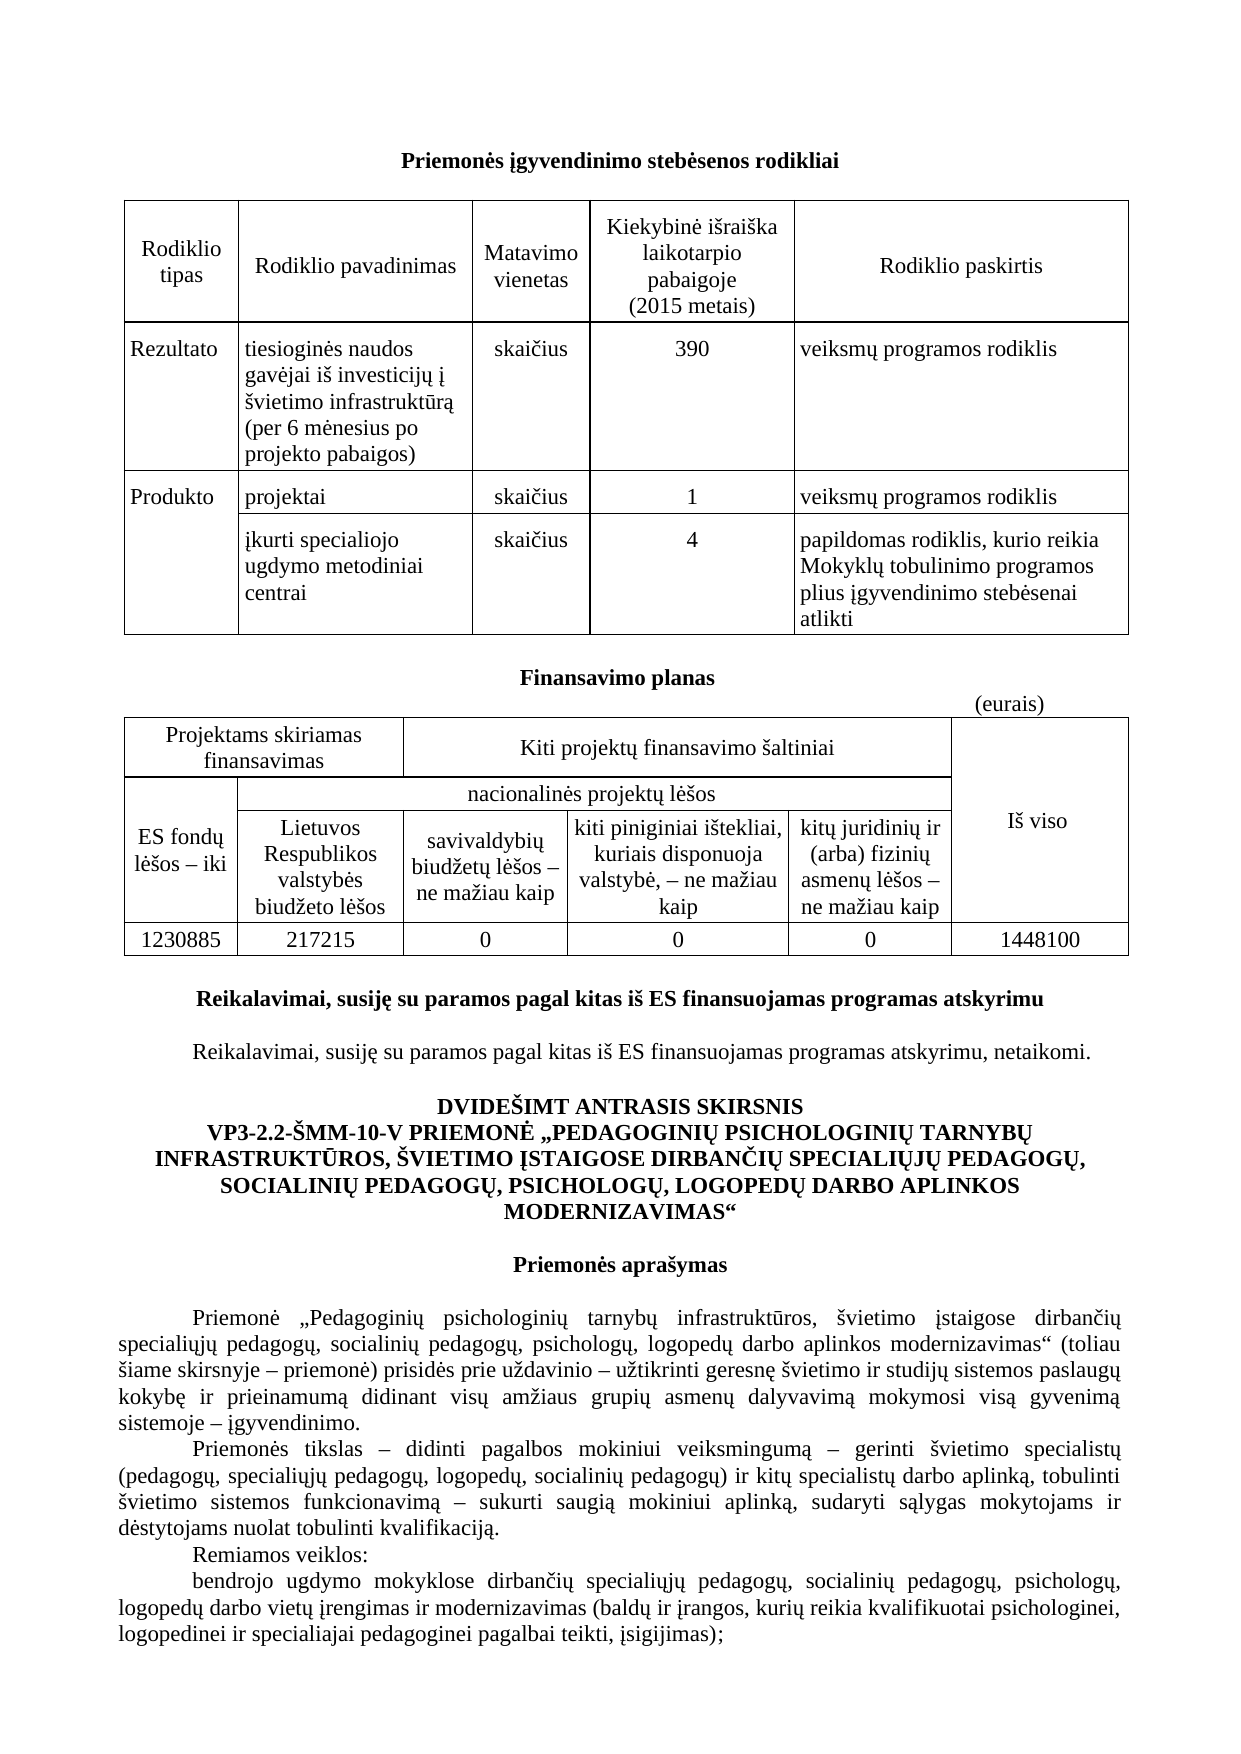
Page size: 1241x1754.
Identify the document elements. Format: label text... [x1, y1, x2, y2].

table_cell 390 [591, 323, 794, 470]
table_header Iš viso [952, 718, 1128, 922]
text Priemonė „Pedagoginių psichologinių tarnybų infrastruktūros, švietimo įstaigose dirbančių specialiųjų pedagogų, socialinių pedagogų, psichologų, logopedų darbo aplinkos modernizavimas“ (toliau šiame skirsnyje – priemonė) prisidės prie uždavinio – užtikrinti geresnę švietimo ir studijų sistemos paslaugų kokybę ir prieinamumą didinant visų amžiaus grupių asmenų dalyvavimą mokymosi visą gyvenimą sistemoje – įgyvendinimo. [118, 1304, 1122, 1435]
table_header Projektams skiriamas finansavimas [125, 718, 403, 776]
table_cell įkurti specialiojo ugdymo metodiniai centrai [239, 514, 472, 634]
table_cell Lietuvos Respublikos valstybės biudžeto lėšos [238, 811, 403, 922]
text Priemonės aprašymas [118, 1251, 1122, 1277]
table_header Kiekybinė išraiška laikotarpio pabaigoje (2015 metais) [591, 201, 794, 321]
table_cell kiti piniginiai ištekliai, kuriais disponuoja valstybė, – ne mažiau kaip [568, 811, 788, 922]
text Finansavimo planas [118, 664, 1122, 691]
table_cell veiksmų programos rodiklis [795, 323, 1128, 470]
text Priemonės tikslas – didinti pagalbos mokiniui veiksmingumą – gerinti švietimo specialistų (pedagogų, specialiųjų pedagogų, logopedų, socialinių pedagogų) ir kitų specialistų darbo aplinką, tobulinti švietimo sistemos funkcionavimą – sukurti saugią mokiniui aplinką, sudaryti sąlygas mokytojams ir dėstytojams nuolat tobulinti kvalifikaciją. [118, 1435, 1122, 1541]
table_cell skaičius [473, 514, 589, 634]
table_cell papildomas rodiklis, kurio reikia Mokyklų tobulinimo programos plius įgyvendinimo stebėsenai atlikti [795, 514, 1128, 634]
text Priemonės įgyvendinimo stebėsenos rodikliai [118, 147, 1122, 173]
table_header Kiti projektų finansavimo šaltiniai [404, 718, 951, 776]
table_header Rodiklio tipas [125, 201, 238, 321]
text Reikalavimai, susiję su paramos pagal kitas iš ES finansuojamas programas atskyrimu, netaikomi. [118, 1038, 1122, 1064]
text Reikalavimai, susiję su paramos pagal kitas iš ES finansuojamas programas atskyrimu [118, 985, 1122, 1011]
table_cell 217215 [238, 923, 403, 955]
text VP3-2.2-ŠMM-10-V PRIEMONĖ „PEDAGOGINIŲ PSICHOLOGINIŲ TARNYBŲ INFRASTRUKTŪROS, ŠVIETIMO ĮSTAIGOSE DIRBANČIŲ SPECIALIŲJŲ PEDAGOGŲ, SOCIALINIŲ PEDAGOGŲ, PSICHOLOGŲ, LOGOPEDŲ DARBO APLINKOS MODERNIZAVIMAS“ [118, 1119, 1122, 1224]
table_cell skaičius [473, 471, 589, 512]
table_cell tiesioginės naudos gavėjai iš investicijų į švietimo infrastruktūrą (per 6 mėnesius po projekto pabaigos) [239, 323, 472, 470]
table_cell 1230885 [125, 923, 237, 955]
table_cell 0 [568, 923, 788, 955]
table_cell 0 [404, 923, 567, 955]
text bendrojo ugdymo mokyklose dirbančių specialiųjų pedagogų, socialinių pedagogų, psichologų, logopedų darbo vietų įrengimas ir modernizavimas (baldų ir įrangos, kurių reikia kvalifikuotai psichologinei, logopedinei ir specialiajai pedagoginei pagalbai teikti, įsigijimas); [118, 1567, 1122, 1646]
table_cell Produkto [125, 471, 238, 634]
table_header Rodiklio paskirtis [795, 201, 1128, 321]
text DVIDEŠIMT ANTRASIS SKIRSNIS [118, 1093, 1122, 1119]
table_cell 0 [789, 923, 951, 955]
table_cell veiksmų programos rodiklis [795, 471, 1128, 512]
text (eurais) [974, 691, 1122, 717]
table_cell 4 [591, 514, 794, 634]
table_cell savivaldybių biudžetų lėšos – ne mažiau kaip [404, 811, 567, 922]
table_cell kitų juridinių ir (arba) fizinių asmenų lėšos – ne mažiau kaip [789, 811, 951, 922]
table_header Matavimo vienetas [473, 201, 589, 321]
table_cell ES fondų lėšos – iki [125, 778, 237, 922]
table_cell 1 [591, 471, 794, 512]
text Remiamos veiklos: [118, 1541, 1122, 1567]
table_cell 1448100 [952, 923, 1128, 955]
table_cell nacionalinės projektų lėšos [238, 778, 951, 810]
table_cell projektai [239, 471, 472, 512]
table_cell Rezultato [125, 323, 238, 470]
table_header Rodiklio pavadinimas [239, 201, 472, 321]
table_cell skaičius [473, 323, 589, 470]
